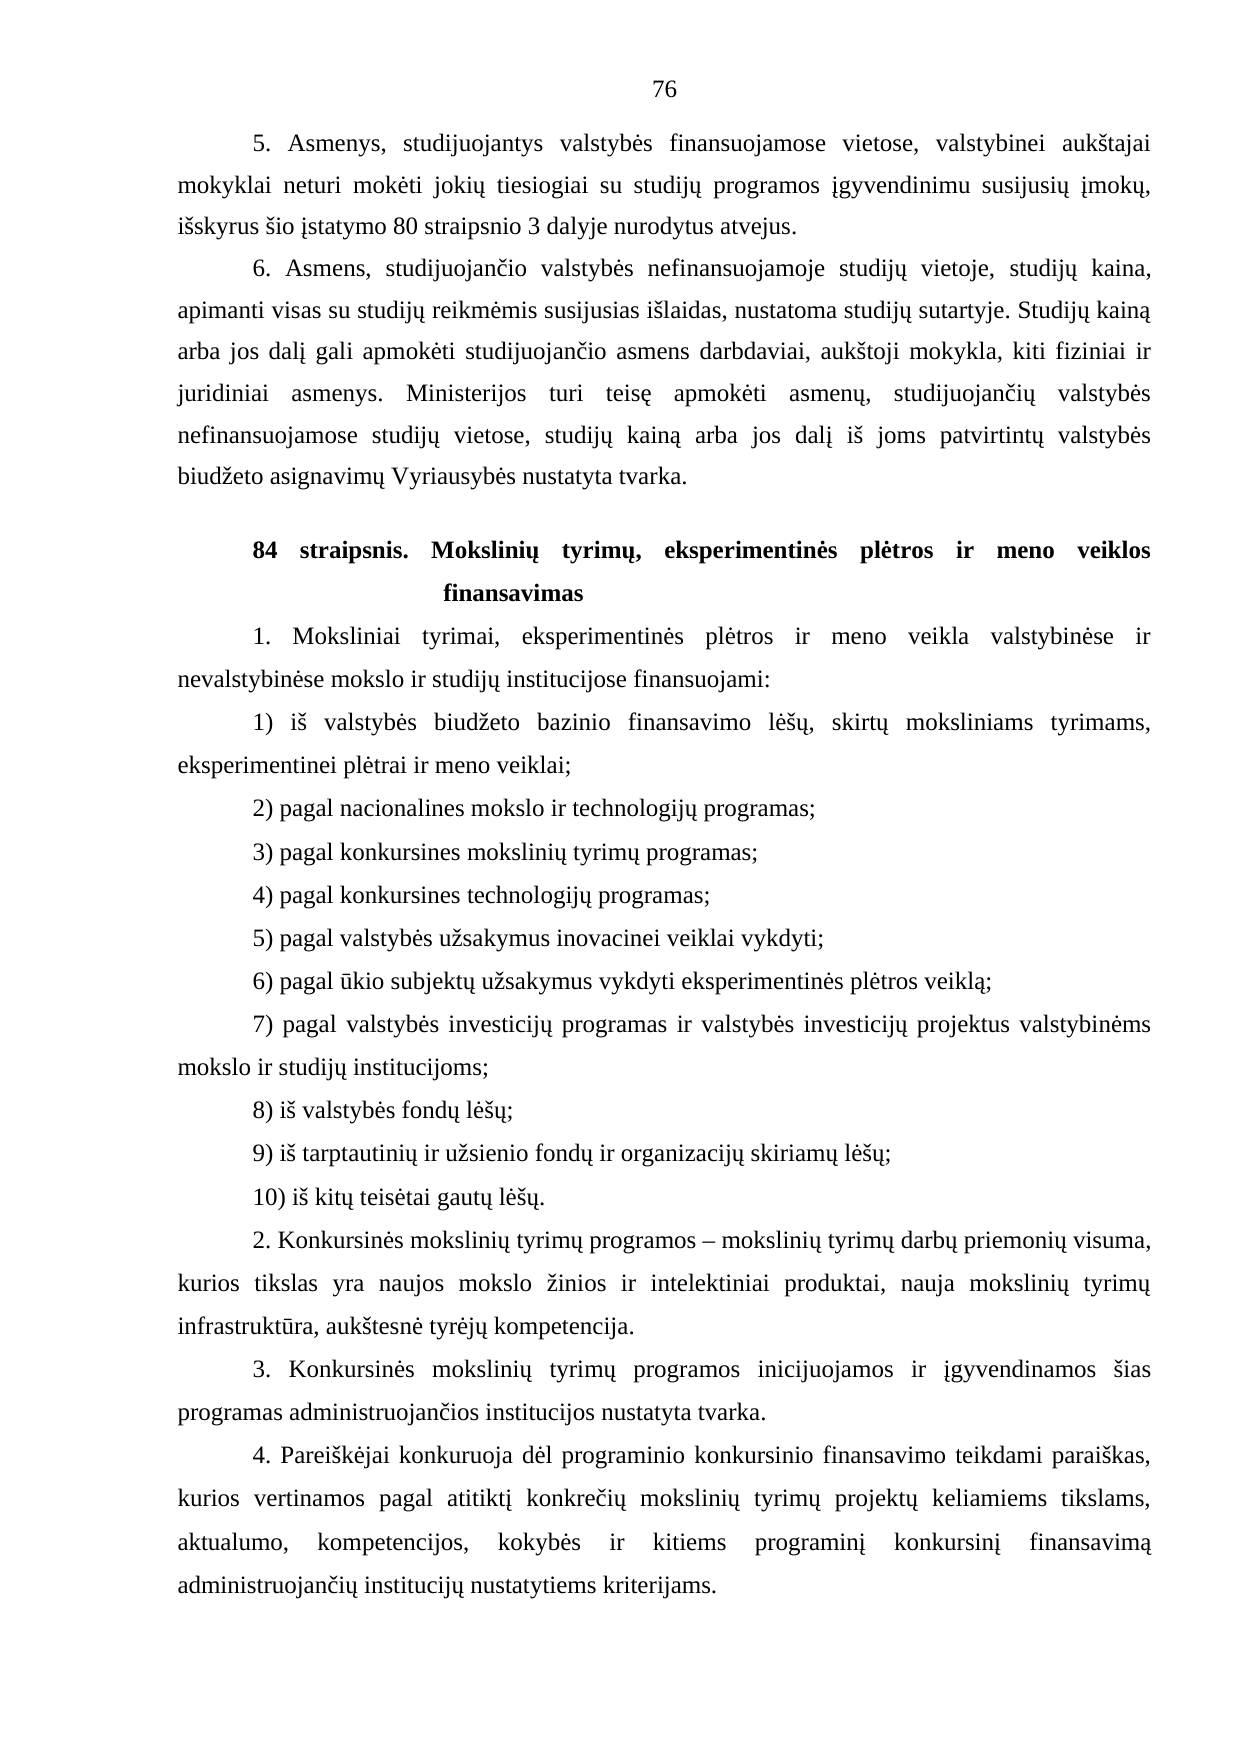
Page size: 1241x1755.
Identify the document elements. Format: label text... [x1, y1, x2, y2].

text 2) pagal nacionalines mokslo ir technologijų programas; [177, 793, 1152, 822]
text 4. Pareiškėjai konkuruoja dėl programinio konkursinio finansavimo teikdami paraiškas, kurios vertinamos pagal atitiktį konkrečių mokslinių tyrimų projektų keliamiems tikslams, aktualumo, kompetencijos, kokybės ir kitiems programinį konkursinį finansavimą administruojančių institucijų nustatytiems kriterijams. [177, 1440, 1152, 1598]
text 7) pagal valstybės investicijų programas ir valstybės investicijų projektus valstybinėms mokslo ir studijų institucijoms; [177, 1009, 1152, 1081]
text 5. Asmenys, studijuojantys valstybės finansuojamose vietose, valstybinei aukštajai mokyklai neturi mokėti jokių tiesiogiai su studijų programos įgyvendinimu susijusių įmokų, išskyrus šio įstatymo 80 straipsnio 3 dalyje nurodytus atvejus. [177, 118, 1152, 243]
text 9) iš tarptautinių ir užsienio fondų ir organizacijų skiriamų lėšų; [177, 1138, 1152, 1167]
text 1. Moksliniai tyrimai, eksperimentinės plėtros ir meno veikla valstybinėse ir nevalstybinėse mokslo ir studijų institucijose finansuojami: [177, 621, 1152, 693]
text 5) pagal valstybės užsakymus inovacinei veiklai vykdyti; [177, 923, 1152, 952]
text 6. Asmens, studijuojančio valstybės nefinansuojamoje studijų vietoje, studijų kaina, apimanti visas su studijų reikmėmis susijusias išlaidas, nustatoma studijų sutartyje. Studijų kainą arba jos dalį gali apmokėti studijuojančio asmens darbdaviai, aukštoji mokykla, kiti fiziniai ir juridiniai asmenys. Ministerijos turi teisę apmokėti asmenų, studijuojančių valstybės nefinansuojamose studijų vietose, studijų kainą arba jos dalį iš joms patvirtintų valstybės biudžeto asignavimų Vyriausybės nustatyta tvarka. [177, 243, 1152, 493]
text 4) pagal konkursines technologijų programas; [177, 880, 1152, 908]
text 2. Konkursinės mokslinių tyrimų programos – mokslinių tyrimų darbų priemonių visuma, kurios tikslas yra naujos mokslo žinios ir intelektiniai produktai, nauja mokslinių tyrimų infrastruktūra, aukštesnė tyrėjų kompetencija. [177, 1225, 1152, 1340]
text 1) iš valstybės biudžeto bazinio finansavimo lėšų, skirtų moksliniams tyrimams, eksperimentinei plėtrai ir meno veiklai; [177, 707, 1152, 779]
text 3. Konkursinės mokslinių tyrimų programos inicijuojamos ir įgyvendinamos šias programas administruojančios institucijos nustatyta tvarka. [177, 1354, 1152, 1426]
text 3) pagal konkursines mokslinių tyrimų programas; [177, 837, 1152, 865]
text 84 straipsnis. Mokslinių tyrimų, eksperimentinės plėtros ir meno veiklos finansavimas [252, 535, 1152, 607]
text 6) pagal ūkio subjektų užsakymus vykdyti eksperimentinės plėtros veiklą; [177, 966, 1152, 995]
text 10) iš kitų teisėtai gautų lėšų. [177, 1182, 1152, 1210]
text 8) iš valstybės fondų lėšų; [177, 1095, 1152, 1124]
